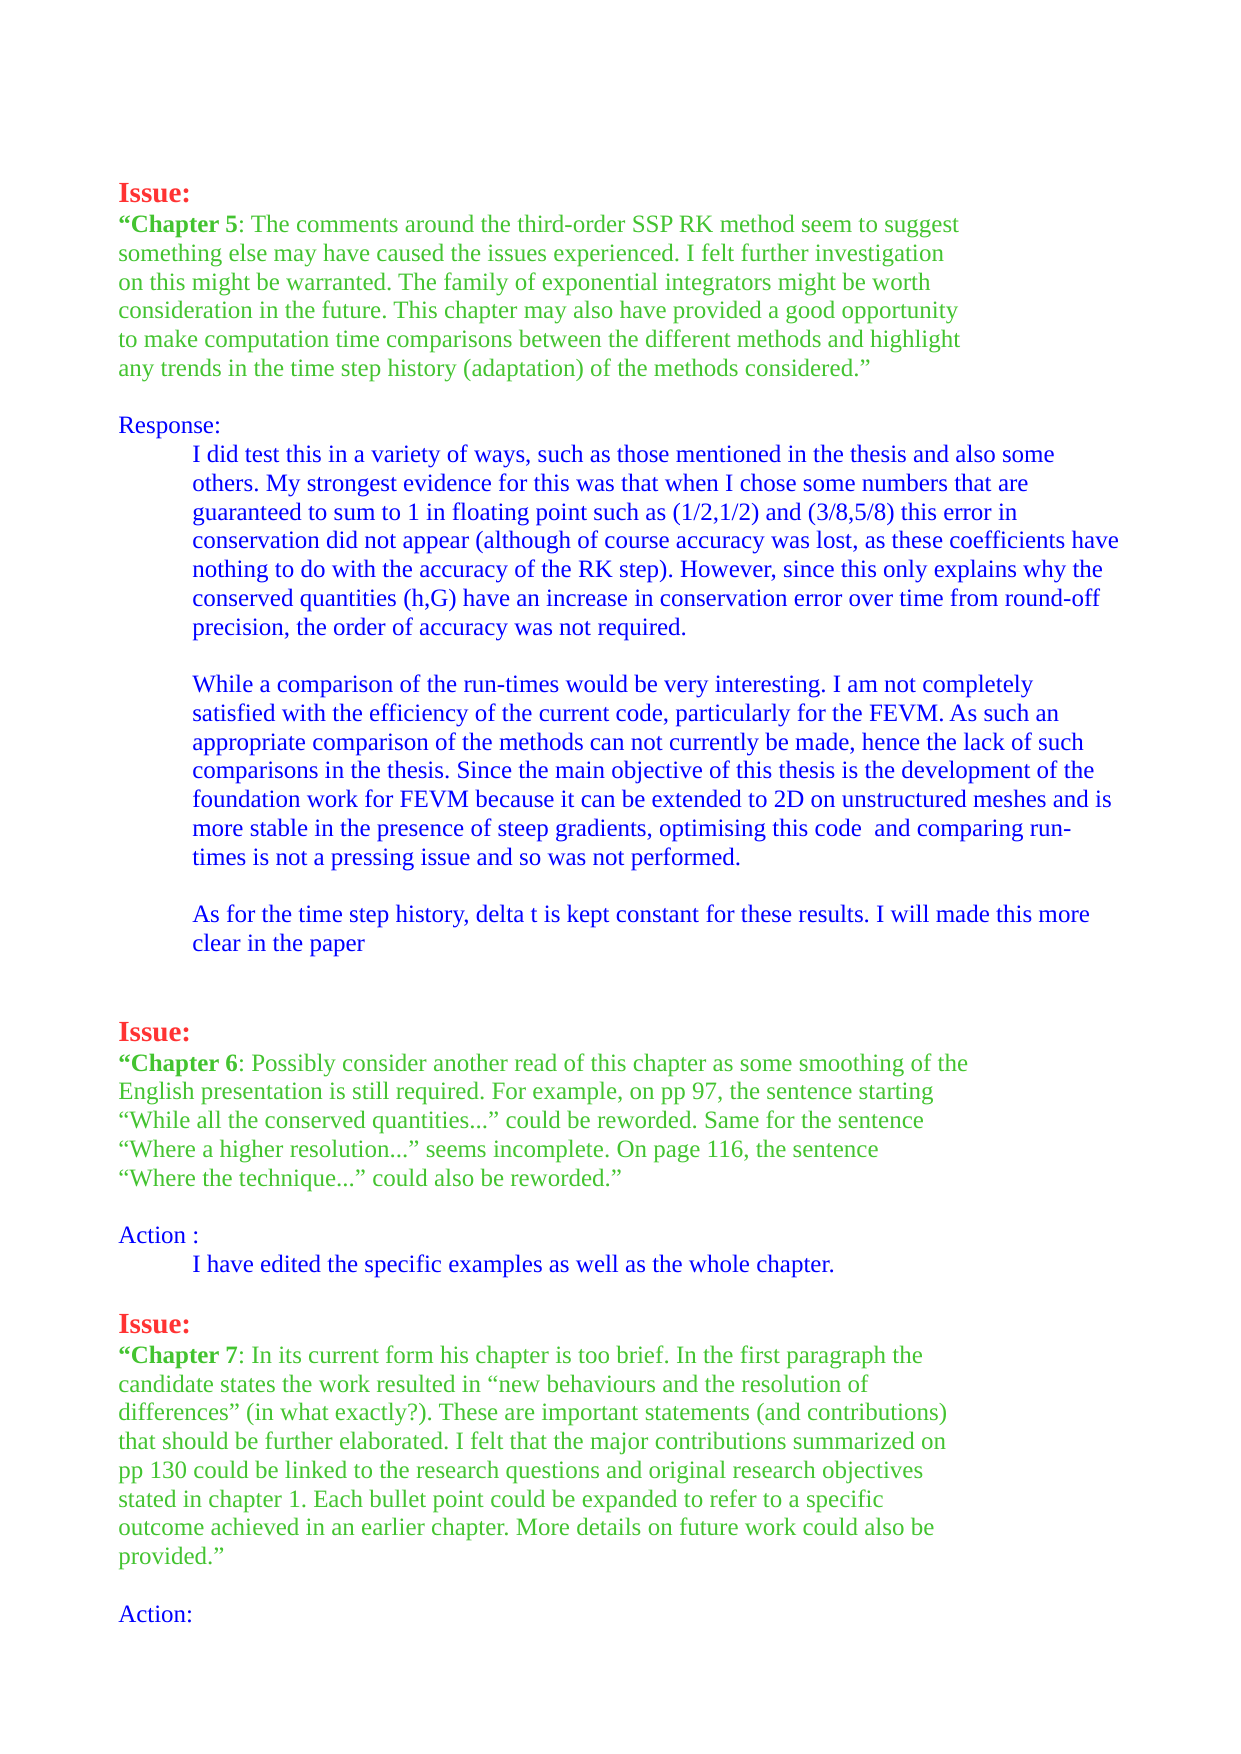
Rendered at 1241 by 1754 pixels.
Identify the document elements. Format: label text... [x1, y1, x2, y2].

text “Chapter 5: The comments around the third-order SSP RK method seem to suggest [118, 209, 1122, 238]
text “Chapter 7: In its current form his chapter is too brief. In the first paragraph the [118, 1340, 1122, 1369]
text Action: [118, 1599, 1122, 1627]
text “Where the technique...” could also be reworded.” [118, 1163, 1122, 1191]
text I did test this in a variety of ways, such as those mentioned in the thesis and also some others. My strongest evidence for this was that when I chose some numbers that are guaranteed to sum to 1 in floating point such as (1/2,1/2) and (3/8,5/8) this error in conservation did not appear (although of course accuracy was lost, as these coefficients have nothing to do with the accuracy of the RK step). However, since this only explains why the conserved quantities (h,G) have an increase in conservation error over time from round-off precision, the order of accuracy was not required. [192, 439, 1122, 640]
text Issue: [118, 176, 1122, 209]
text stated in chapter 1. Each bullet point could be expanded to refer to a specific [118, 1484, 1122, 1512]
text As for the time step history, delta t is kept constant for these results. I will made this more clear in the paper [192, 899, 1122, 957]
text Issue: [118, 1014, 1122, 1048]
text Action : [118, 1220, 1122, 1249]
text to make computation time comparisons between the different methods and highlight [118, 324, 1122, 353]
text English presentation is still required. For example, on pp 97, the sentence starting [118, 1076, 1122, 1105]
text “While all the conserved quantities...” could be reworded. Same for the sentence [118, 1105, 1122, 1134]
text Issue: [118, 1306, 1122, 1340]
text something else may have caused the issues experienced. I felt further investigation [118, 238, 1122, 267]
text on this might be warranted. The family of exponential integrators might be worth [118, 267, 1122, 295]
text pp 130 could be linked to the research questions and original research objectives [118, 1455, 1122, 1484]
text outcome achieved in an earlier chapter. More details on future work could also be [118, 1512, 1122, 1541]
text Response: [118, 410, 1122, 439]
text any trends in the time step history (adaptation) of the methods considered.” [118, 353, 1122, 382]
text I have edited the specific examples as well as the whole chapter. [118, 1249, 1122, 1278]
text While a comparison of the run-times would be very interesting. I am not completely satisfied with the efficiency of the current code, particularly for the FEVM. As such an appropriate comparison of the methods can not currently be made, hence the lack of such comparisons in the thesis. Since the main objective of this thesis is the development of the foundation work for FEVM because it can be extended to 2D on unstructured meshes and is more stable in the presence of steep gradients, optimising this code and comparing run-times is not a pressing issue and so was not performed. [192, 669, 1122, 870]
text “Where a higher resolution...” seems incomplete. On page 116, the sentence [118, 1134, 1122, 1163]
text that should be further elaborated. I felt that the major contributions summarized on [118, 1426, 1122, 1455]
text consideration in the future. This chapter may also have provided a good opportunity [118, 295, 1122, 324]
text differences” (in what exactly?). These are important statements (and contributions) [118, 1397, 1122, 1426]
text provided.” [118, 1541, 1122, 1570]
text candidate states the work resulted in “new behaviours and the resolution of [118, 1369, 1122, 1397]
text “Chapter 6: Possibly consider another read of this chapter as some smoothing of the [118, 1048, 1122, 1076]
